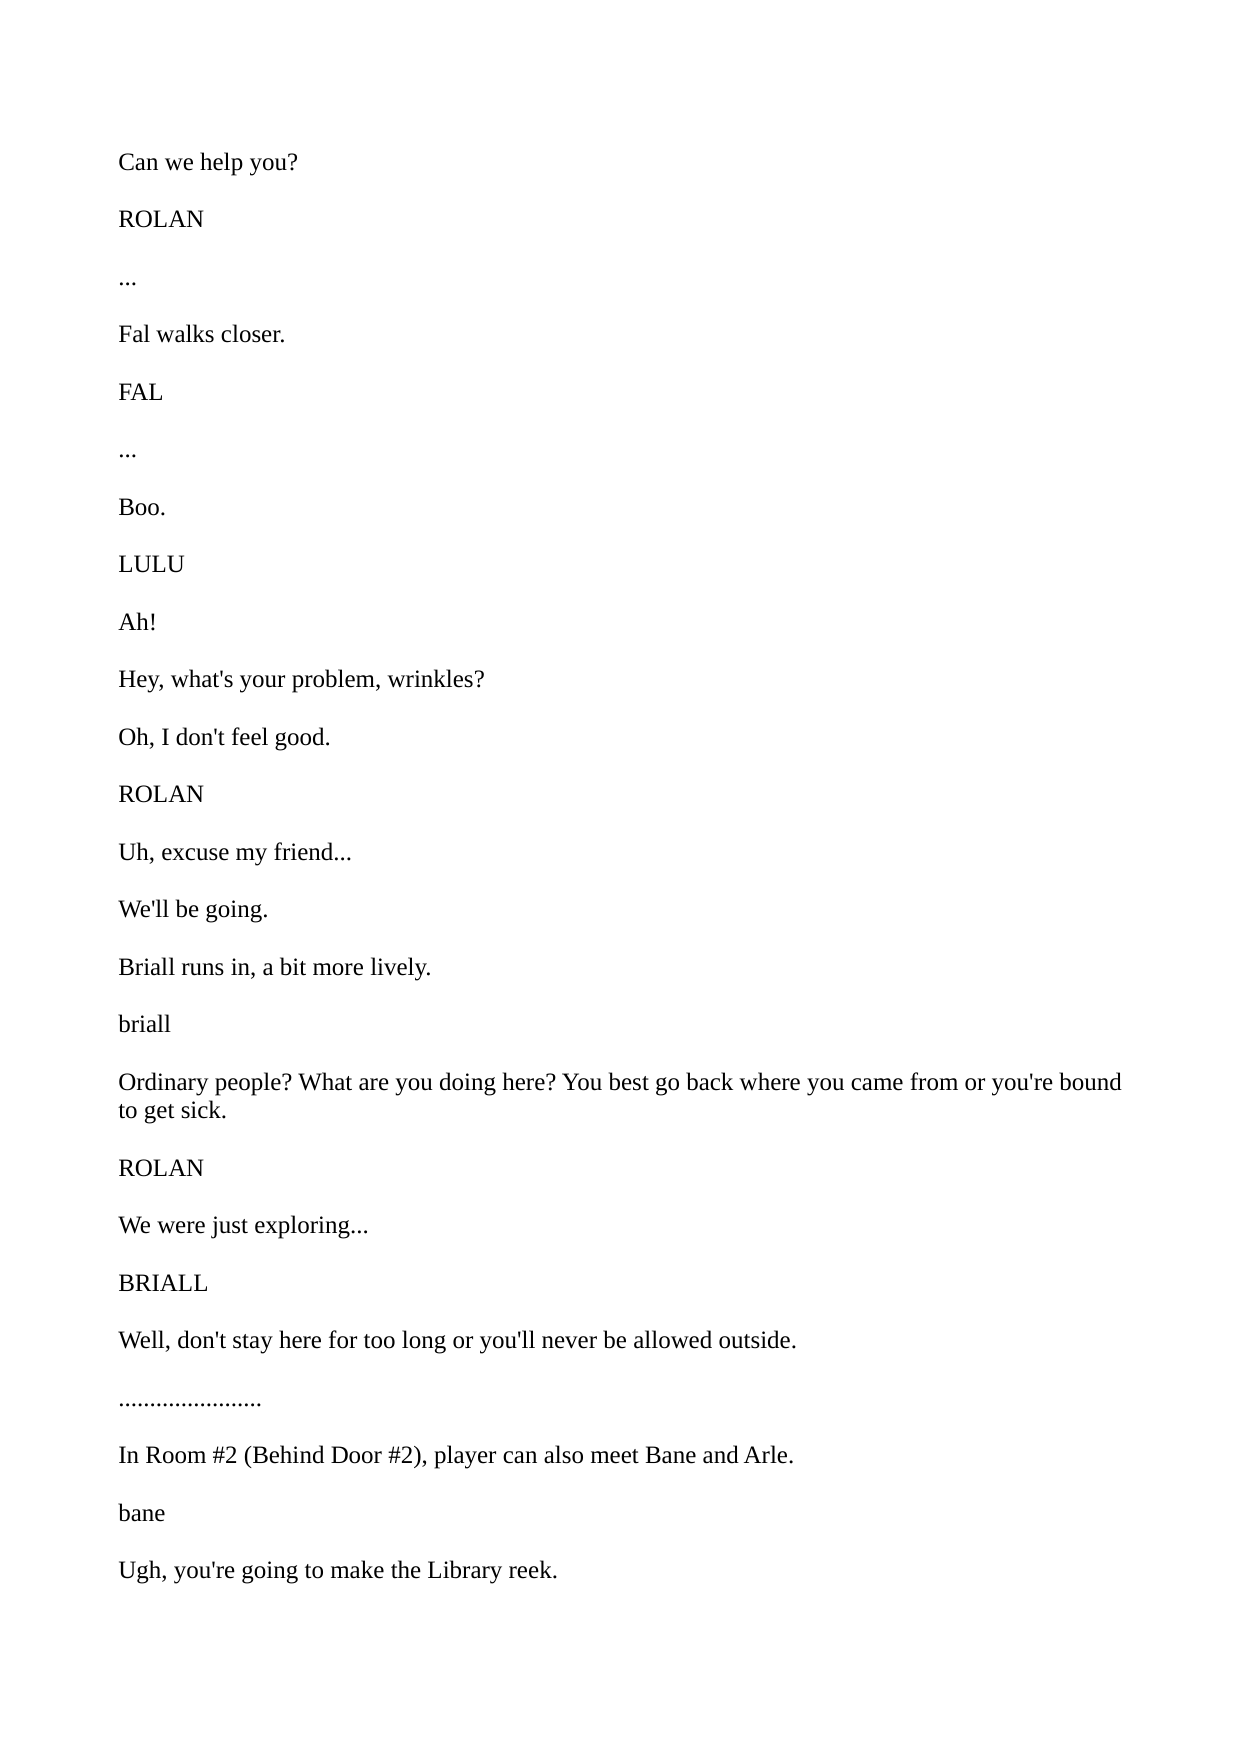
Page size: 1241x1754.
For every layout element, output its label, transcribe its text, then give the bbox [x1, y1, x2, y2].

text Ugh, you're going to make the Library reek. [118, 1556, 1122, 1584]
text LULU [118, 549, 1122, 578]
text Ordinary people? What are you doing here? You best go back where you came from or you're bound to get sick. [118, 1067, 1122, 1124]
text We were just exploring... [118, 1211, 1122, 1239]
text Ah! [118, 607, 1122, 636]
text Well, don't stay here for too long or you'll never be allowed outside. [118, 1326, 1122, 1354]
text ... [118, 434, 1122, 463]
text Can we help you? [118, 147, 1122, 176]
text ROLAN [118, 204, 1122, 233]
text ....................... [118, 1383, 1122, 1412]
text ROLAN [118, 1153, 1122, 1182]
text Uh, excuse my friend... [118, 837, 1122, 866]
text FAL [118, 377, 1122, 406]
text We'll be going. [118, 894, 1122, 923]
text ROLAN [118, 779, 1122, 808]
text Oh, I don't feel good. [118, 722, 1122, 751]
text BRIALL [118, 1268, 1122, 1297]
text briall [118, 1009, 1122, 1038]
text Boo. [118, 492, 1122, 521]
text Hey, what's your problem, wrinkles? [118, 664, 1122, 693]
text Briall runs in, a bit more lively. [118, 952, 1122, 981]
text ... [118, 262, 1122, 291]
text In Room #2 (Behind Door #2), player can also meet Bane and Arle. [118, 1441, 1122, 1469]
text Fal walks closer. [118, 319, 1122, 348]
text bane [118, 1498, 1122, 1527]
